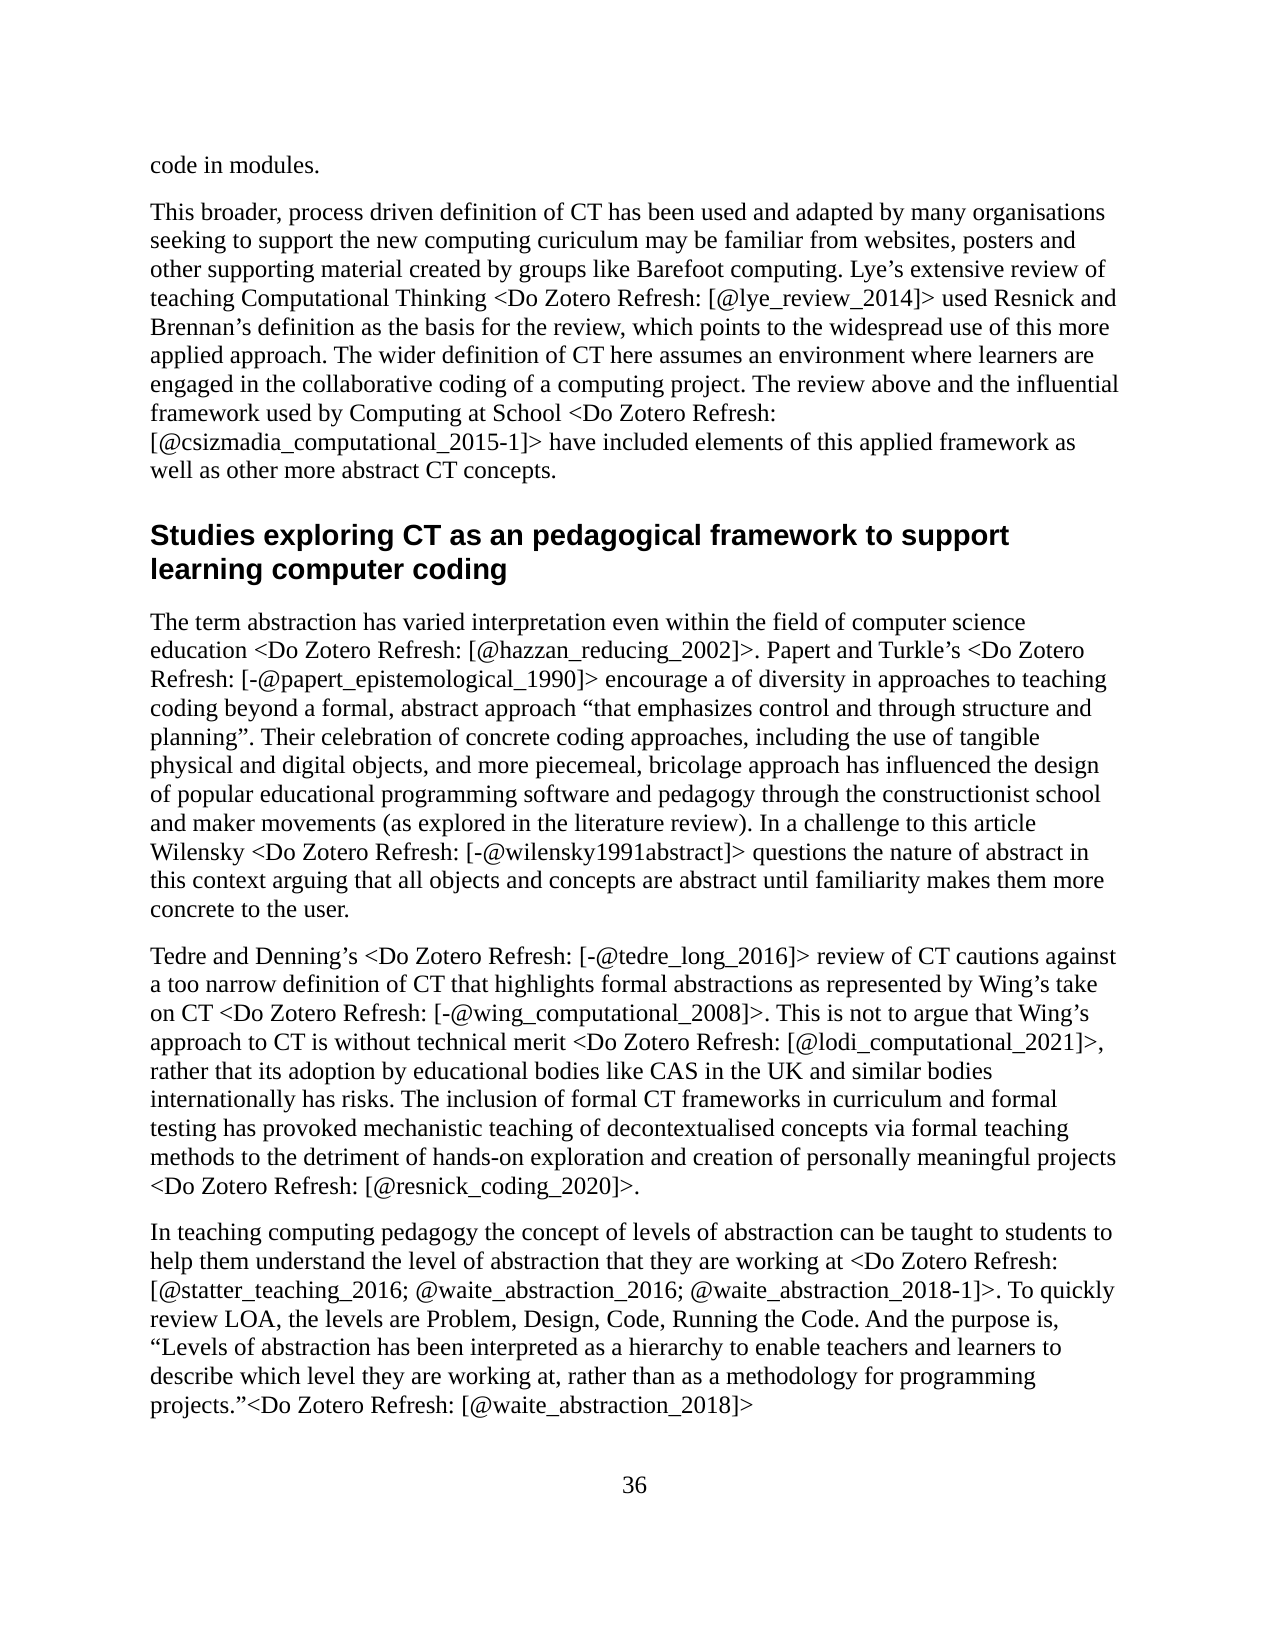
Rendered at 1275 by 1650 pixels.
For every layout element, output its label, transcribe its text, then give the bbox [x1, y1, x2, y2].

text Tedre and Denning’s <Do Zotero Refresh: [-@tedre_long_2016]> review of CT cautions against a too narrow definition of CT that highlights formal abstractions as represented by Wing’s take on CT <Do Zotero Refresh: [-@wing_computational_2008]>. This is not to argue that Wing’s approach to CT is without technical merit <Do Zotero Refresh: [@lodi_computational_2021]>, rather that its adoption by educational bodies like CAS in the UK and similar bodies internationally has risks. The inclusion of formal CT frameworks in curriculum and formal testing has provoked mechanistic teaching of decontextualised concepts via formal teaching methods to the detriment of hands-on exploration and creation of personally meaningful projects <Do Zotero Refresh: [@resnick_coding_2020]>. [150, 941, 1125, 1199]
text This broader, process driven definition of CT has been used and adapted by many organisations seeking to support the new computing curiculum may be familiar from websites, posters and other supporting material created by groups like Barefoot computing. Lye’s extensive review of teaching Computational Thinking <Do Zotero Refresh: [@lye_review_2014]> used Resnick and Brennan’s definition as the basis for the review, which points to the widespread use of this more applied approach. The wider definition of CT here assumes an environment where learners are engaged in the collaborative coding of a computing project. The review above and the influential framework used by Computing at School <Do Zotero Refresh: [@csizmadia_computational_2015-1]> have included elements of this applied framework as well as other more abstract CT concepts. [150, 197, 1125, 484]
text code in modules. [150, 150, 1125, 179]
subtitle Studies exploring CT as an pedagogical framework to support learning computer coding [150, 518, 1125, 585]
text The term abstraction has varied interpretation even within the field of computer science education <Do Zotero Refresh: [@hazzan_reducing_2002]>. Papert and Turkle’s <Do Zotero Refresh: [-@papert_epistemological_1990]> encourage a of diversity in approaches to teaching coding beyond a formal, abstract approach “that emphasizes control and through structure and planning”. Their celebration of concrete coding approaches, including the use of tangible physical and digital objects, and more piecemeal, bricolage approach has influenced the design of popular educational programming software and pedagogy through the constructionist school and maker movements (as explored in the literature review). In a challenge to this article Wilensky <Do Zotero Refresh: [-@wilensky1991abstract]> questions the nature of abstract in this context arguing that all objects and concepts are abstract until familiarity makes them more concrete to the user. [150, 607, 1125, 923]
text In teaching computing pedagogy the concept of levels of abstraction can be taught to students to help them understand the level of abstraction that they are working at <Do Zotero Refresh: [@statter_teaching_2016; @waite_abstraction_2016; @waite_abstraction_2018-1]>. To quickly review LOA, the levels are Problem, Design, Code, Running the Code. And the purpose is, “Levels of abstraction has been interpreted as a hierarchy to enable teachers and learners to describe which level they are working at, rather than as a methodology for programming projects.”<Do Zotero Refresh: [@waite_abstraction_2018]> [150, 1217, 1125, 1419]
